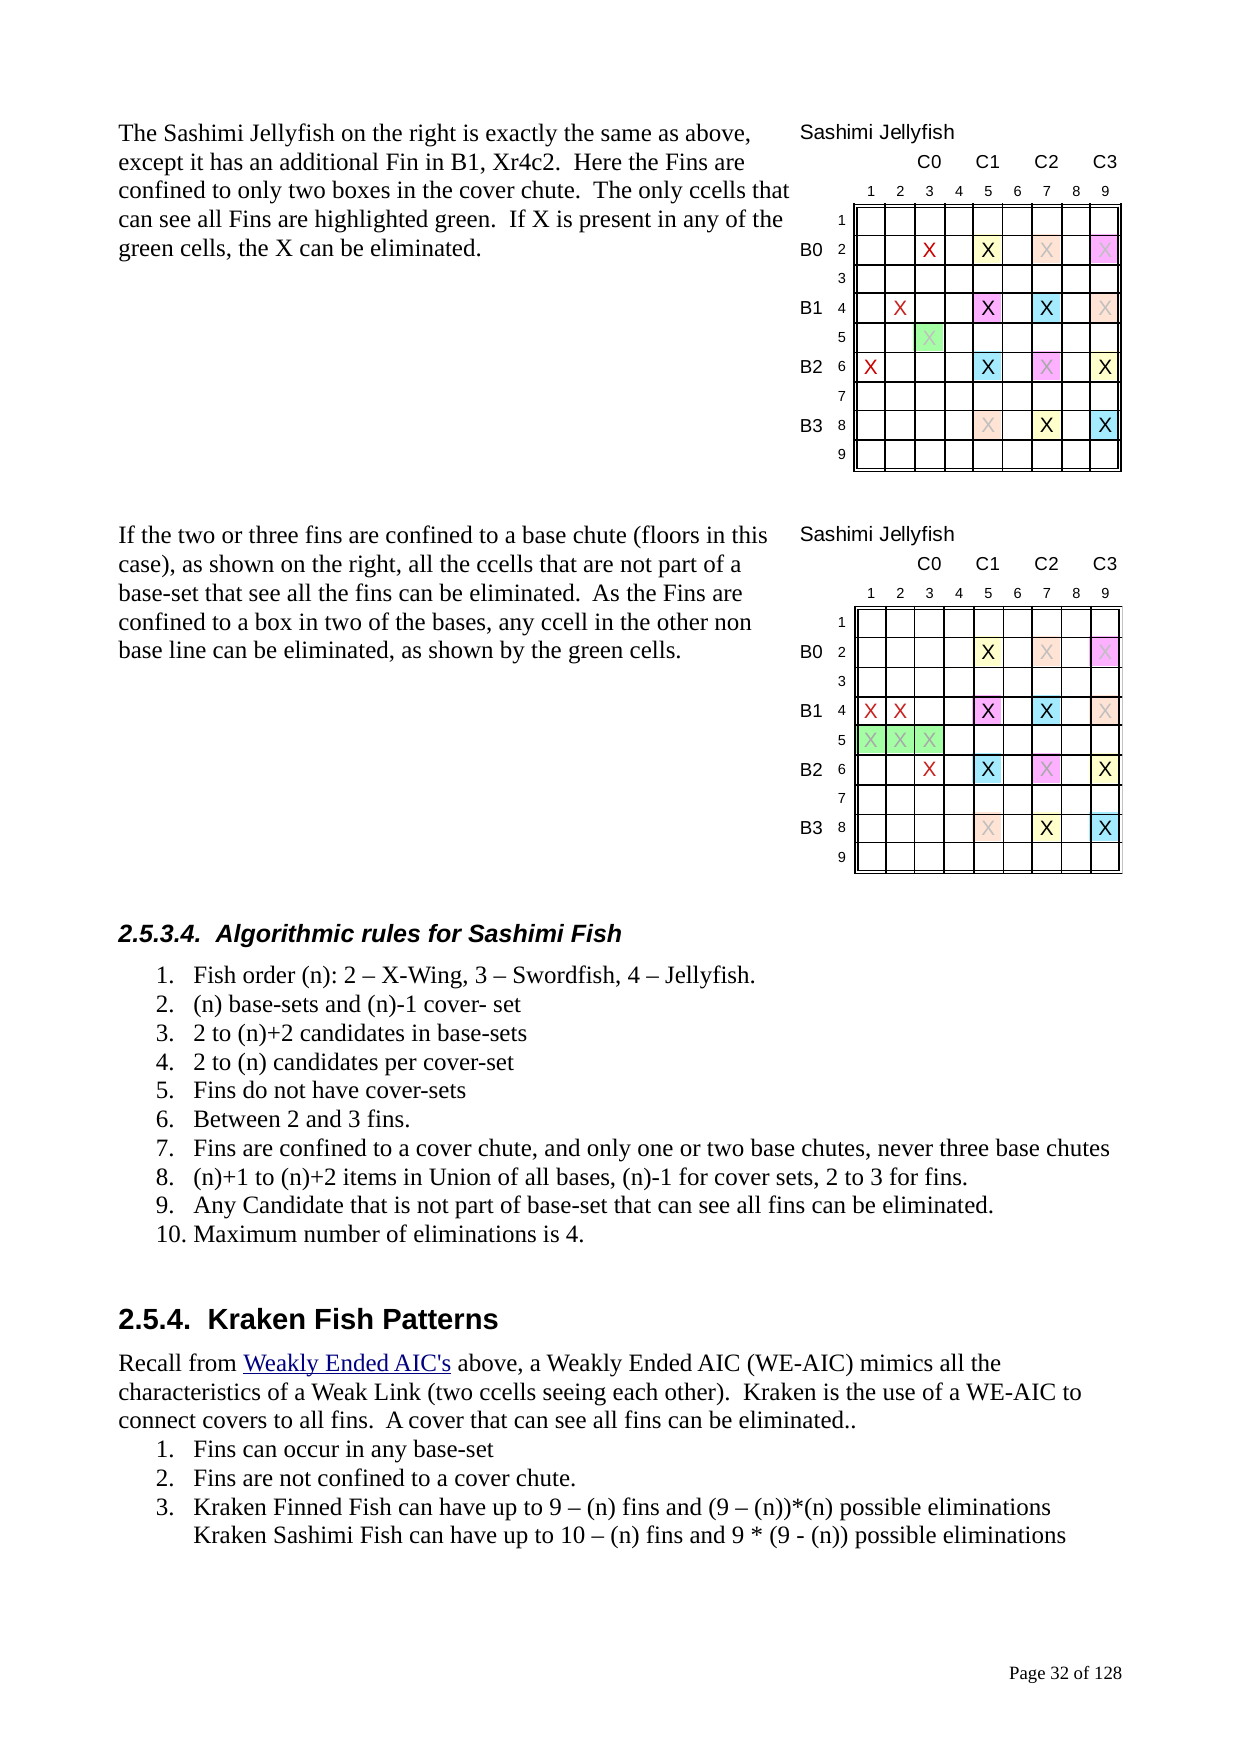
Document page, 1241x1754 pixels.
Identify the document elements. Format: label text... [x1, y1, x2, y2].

list Fins do not have cover-sets [156, 1076, 1122, 1104]
list Kraken Finned Fish can have up to 9 – (n) fins and (9 – (n))*(n) possible eliminations Kraken Sashimi Fish can have up to 10 – (n) fins and 9 * (9 - (n)) possible eliminations [156, 1492, 1122, 1549]
list Fish order (n): 2 – X-Wing, 3 – Swordfish, 4 – Jellyfish. [156, 961, 1122, 989]
list Fins are confined to a cover chute, and only one or two base chutes, never three base chutes [156, 1133, 1122, 1162]
list (n)+1 to (n)+2 items in Union of all bases, (n)-1 for cover sets, 2 to 3 for fins. [156, 1162, 1122, 1191]
subtitle Algorithmic rules for Sashimi Fish [118, 919, 1122, 948]
list (n) base-sets and (n)-1 cover- set [156, 989, 1122, 1018]
text The Sashimi Jellyfish on the right is exactly the same as above, except it has an additional Fin in B1, Xr4c2. Here the Fins are confined to only two boxes in the cover chute. The only ccells that can see all Fins are highlighted green. If X is present in any of the green cells, the X can be eliminated. [118, 118, 1122, 262]
list Maximum number of eliminations is 4. [156, 1219, 1122, 1248]
text Recall from Weakly Ended AIC's above, a Weakly Ended AIC (WE-AIC) mimics all the characteristics of a Weak Link (two ccells seeing each other). Kraken is the use of a WE-AIC to connect covers to all fins. A cover that can see all fins can be eliminated.. [118, 1348, 1122, 1434]
list 2 to (n)+2 candidates in base-sets [156, 1018, 1122, 1047]
list 2 to (n) candidates per cover-set [156, 1047, 1122, 1076]
subtitle Kraken Fish Patterns [118, 1302, 1122, 1335]
list Fins are not confined to a cover chute. [156, 1463, 1122, 1492]
text If the two or three fins are confined to a base chute (floors in this case), as shown on the right, all the ccells that are not part of a base-set that see all the fins can be eliminated. As the Fins are confined to a box in two of the bases, any ccell in the other non base line can be eliminated, as shown by the green cells. [118, 521, 1122, 664]
list Any Candidate that is not part of base-set that can see all fins can be eliminated. [156, 1191, 1122, 1219]
list Fins can occur in any base-set [156, 1434, 1122, 1463]
list Between 2 and 3 fins. [156, 1104, 1122, 1133]
